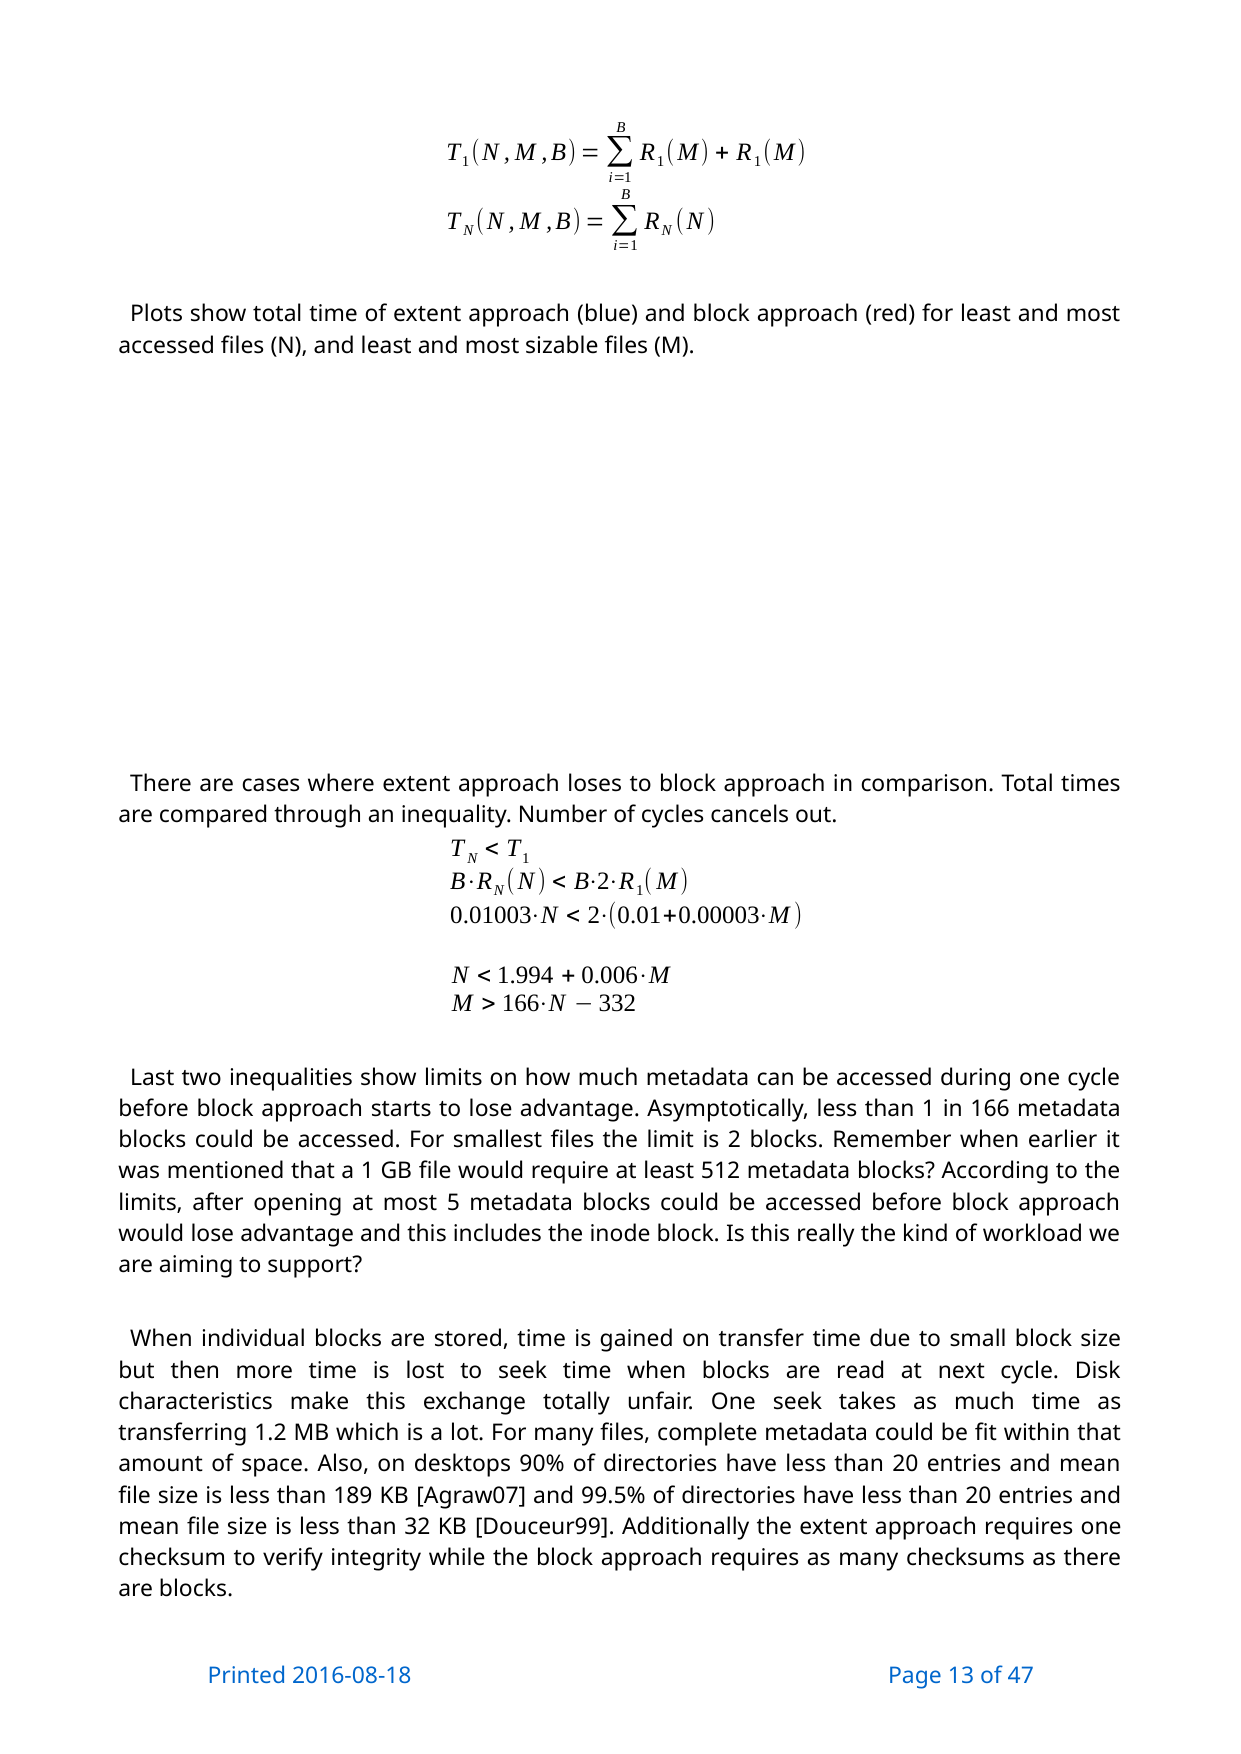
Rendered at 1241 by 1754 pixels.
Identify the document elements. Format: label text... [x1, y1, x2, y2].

text There are cases where extent approach loses to block approach in comparison. Total times are compared through an inequality. Number of cycles cancels out. [118, 766, 1122, 829]
text Plots show total time of extent approach (blue) and block approach (red) for least and most accessed files (N), and least and most sizable files (M). [118, 297, 1122, 360]
text Last two inequalities show limits on how much metadata can be accessed during one cycle before block approach starts to lose advantage. Asymptotically, less than 1 in 166 metadata blocks could be accessed. For smallest files the limit is 2 blocks. Remember when earlier it was mentioned that a 1 GB file would require at least 512 metadata blocks? According to the limits, after opening at most 5 metadata blocks could be accessed before block approach would lose advantage and this includes the inode block. Is this really the kind of workload we are aiming to support? [118, 1060, 1122, 1279]
text When individual blocks are stored, time is gained on transfer time due to small block size but then more time is lost to seek time when blocks are read at next cycle. Disk characteristics make this exchange totally unfair. One seek takes as much time as transferring 1.2 MB which is a lot. For many files, complete metadata could be fit within that amount of space. Also, on desktops 90% of directories have less than 20 entries and mean file size is less than 189 KB [Agraw07] and 99.5% of directories have less than 20 entries and mean file size is less than 32 KB [Douceur99]. Additionally the extent approach requires one checksum to verify integrity while the block approach requires as many checksums as there are blocks. [118, 1322, 1122, 1603]
